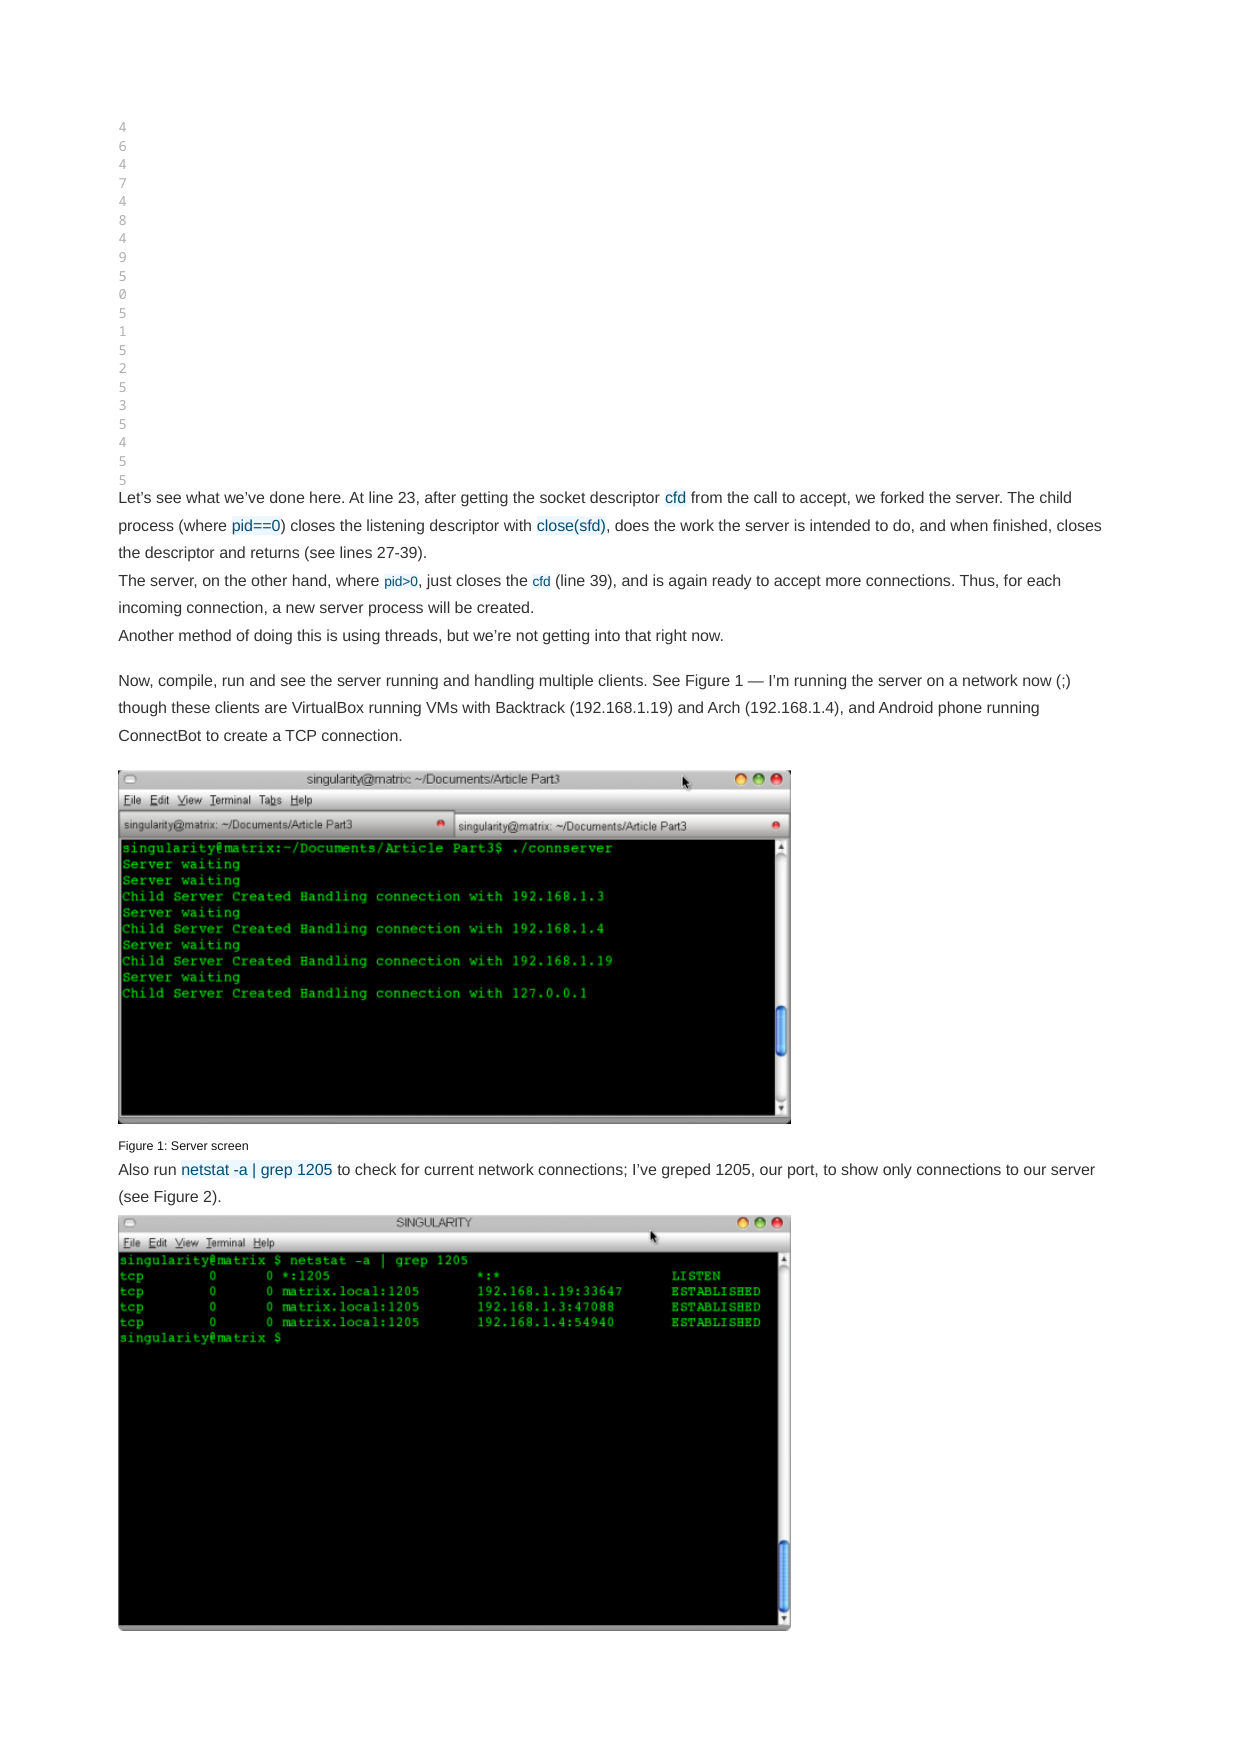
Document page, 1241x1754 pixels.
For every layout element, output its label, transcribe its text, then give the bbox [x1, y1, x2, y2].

text Figure 1: Server screen [118, 1138, 1122, 1153]
text Now, compile, run and see the server running and handling multiple clients. See Figure 1 — I’m running the server on a network now (;) though these clients are VirtualBox running VMs with Backtrack (192.168.1.19) and Arch (192.168.1.4), and Android phone running ConnectBot to create a TCP connection. [118, 671, 1122, 744]
table_header [124, 118, 1240, 489]
text Another method of doing this is using threads, but we’re not getting into that right now. [118, 626, 1122, 645]
text The server, on the other hand, where pid>0, just closes the cfd (line 39), and is again ready to accept more connections. Thus, for each incoming connection, a new server process will be created. [118, 571, 1122, 617]
text Also run netstat -a | grep 1205 to check for current network connections; I’ve greped 1205, our port, to show only connections to our server (see Figure 2). [118, 1160, 1122, 1206]
picture [118, 1215, 791, 1631]
text Let’s see what we’ve done here. At line 23, after getting the socket descriptor cfd from the call to accept, we forked the server. The child process (where pid==0) closes the listening descriptor with close(sfd), does the work the server is intended to do, and when finished, closes the descriptor and returns (see lines 27-39). [118, 489, 1122, 562]
picture [118, 770, 791, 1124]
table_header 46 47 48 49 50 51 52 53 54 55 [118, 118, 124, 489]
